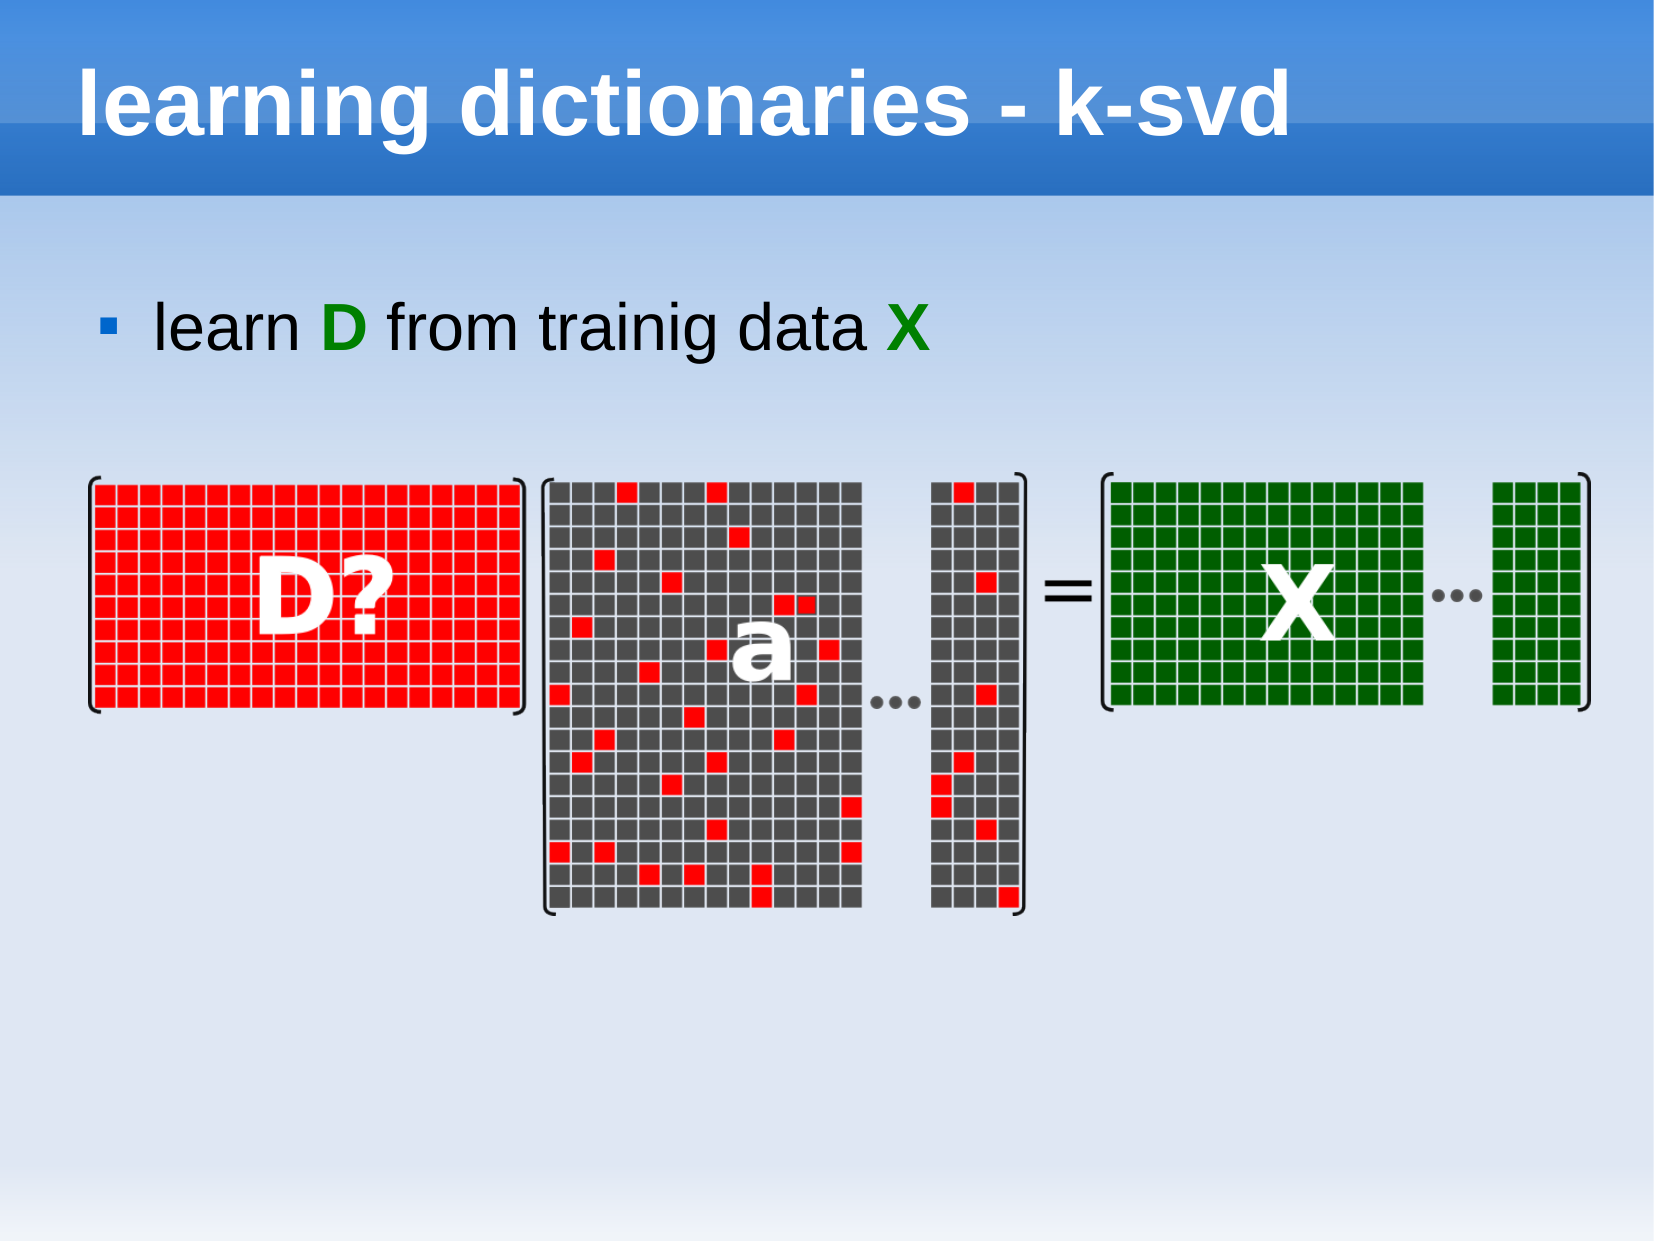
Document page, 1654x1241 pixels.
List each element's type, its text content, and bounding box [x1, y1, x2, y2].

list learn D from trainig data X [82, 290, 1571, 1094]
title learning dictionaries - k-svd [76, 0, 1565, 208]
picture [0, 0, 1654, 1241]
